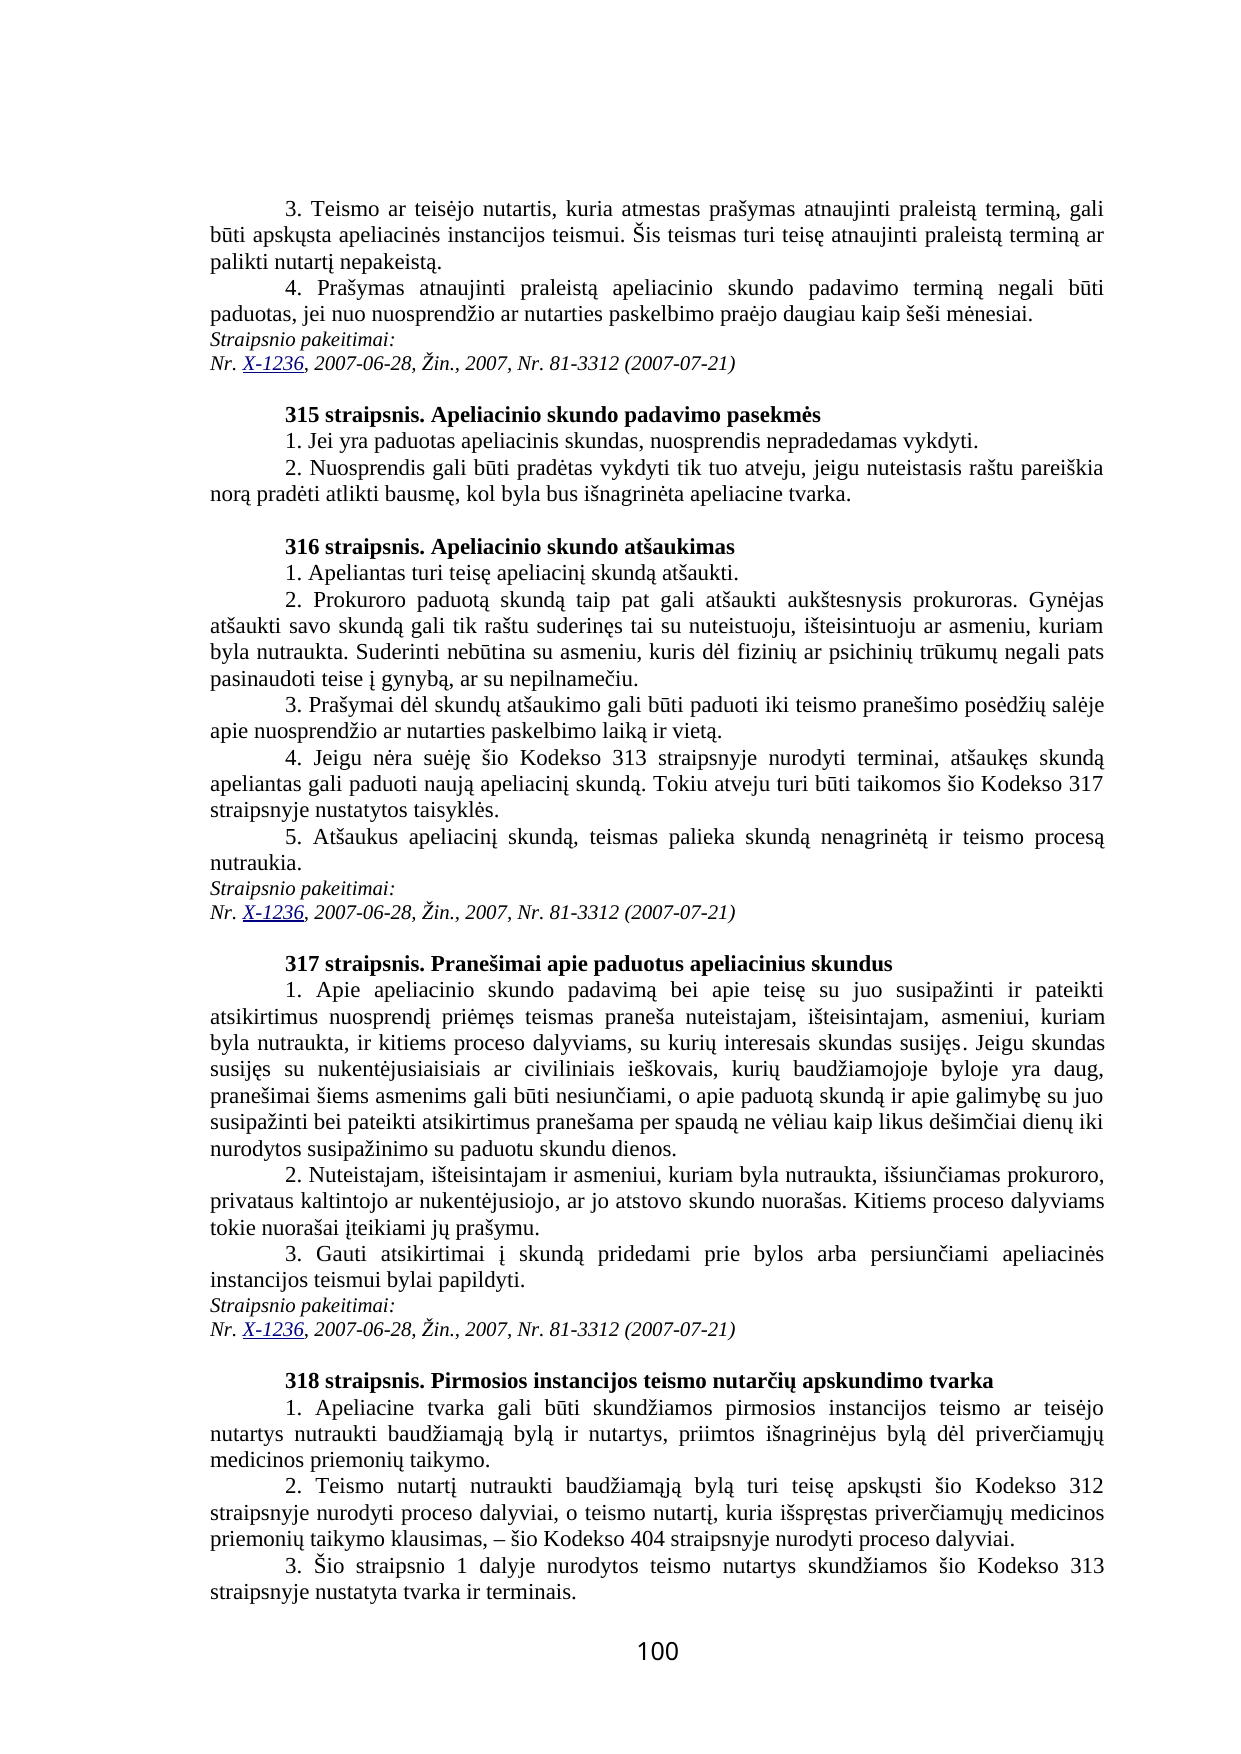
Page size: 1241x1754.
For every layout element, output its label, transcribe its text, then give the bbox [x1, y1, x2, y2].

text Straipsnio pakeitimai: [210, 327, 1106, 351]
text 2. Teismo nutartį nutraukti baudžiamąją bylą turi teisę apskųsti šio Kodekso 312 straipsnyje nurodyti proceso dalyviai, o teismo nutartį, kuria išspręstas priverčiamųjų medicinos priemonių taikymo klausimas, – šio Kodekso 404 straipsnyje nurodyti proceso dalyviai. [210, 1473, 1106, 1552]
text 1. Apeliantas turi teisę apeliacinį skundą atšaukti. [210, 559, 1106, 586]
text 4. Prašymas atnaujinti praleistą apeliacinio skundo padavimo terminą negali būti paduotas, jei nuo nuosprendžio ar nutarties paskelbimo praėjo daugiau kaip šeši mėnesiai. [210, 274, 1106, 327]
text 2. Nuosprendis gali būti pradėtas vykdyti tik tuo atveju, jeigu nuteistasis raštu pareiškia norą pradėti atlikti bausmę, kol byla bus išnagrinėta apeliacine tvarka. [210, 454, 1106, 507]
text Nr. X-1236, 2007-06-28, Žin., 2007, Nr. 81-3312 (2007-07-21) [210, 351, 1106, 375]
text Nr. X-1236, 2007-06-28, Žin., 2007, Nr. 81-3312 (2007-07-21) [210, 1317, 1106, 1341]
text 2. Nuteistajam, išteisintajam ir asmeniui, kuriam byla nutraukta, išsiunčiamas prokuroro, privataus kaltintojo ar nukentėjusiojo, ar jo atstovo skundo nuorašas. Kitiems proceso dalyviams tokie nuorašai įteikiami jų prašymu. [210, 1161, 1106, 1240]
text 3. Teismo ar teisėjo nutartis, kuria atmestas prašymas atnaujinti praleistą terminą, gali būti apskųsta apeliacinės instancijos teismui. Šis teismas turi teisę atnaujinti praleistą terminą ar palikti nutartį nepakeistą. [210, 195, 1106, 274]
text 3. Šio straipsnio 1 dalyje nurodytos teismo nutartys skundžiamos šio Kodekso 313 straipsnyje nustatyta tvarka ir terminais. [210, 1552, 1106, 1604]
text 316 straipsnis. Apeliacinio skundo atšaukimas [210, 533, 1106, 559]
text 315 straipsnis. Apeliacinio skundo padavimo pasekmės [210, 401, 1106, 428]
text 4. Jeigu nėra suėję šio Kodekso 313 straipsnyje nurodyti terminai, atšaukęs skundą apeliantas gali paduoti naują apeliacinį skundą. Tokiu atveju turi būti taikomos šio Kodekso 317 straipsnyje nustatytos taisyklės. [210, 744, 1106, 823]
text Nr. X-1236, 2007-06-28, Žin., 2007, Nr. 81-3312 (2007-07-21) [210, 900, 1106, 924]
text Straipsnio pakeitimai: [210, 876, 1106, 900]
text 2. Prokuroro paduotą skundą taip pat gali atšaukti aukštesnysis prokuroras. Gynėjas atšaukti savo skundą gali tik raštu suderinęs tai su nuteistuoju, išteisintuoju ar asmeniu, kuriam byla nutraukta. Suderinti nebūtina su asmeniu, kuris dėl fizinių ar psichinių trūkumų negali pats pasinaudoti teise į gynybą, ar su nepilnamečiu. [210, 586, 1106, 691]
text 1. Jei yra paduotas apeliacinis skundas, nuosprendis nepradedamas vykdyti. [210, 428, 1106, 454]
text 5. Atšaukus apeliacinį skundą, teismas palieka skundą nenagrinėtą ir teismo procesą nutraukia. [210, 823, 1106, 876]
text 318 straipsnis. Pirmosios instancijos teismo nutarčių apskundimo tvarka [210, 1367, 1106, 1393]
text 317 straipsnis. Pranešimai apie paduotus apeliacinius skundus [210, 950, 1106, 976]
text 3. Gauti atsikirtimai į skundą pridedami prie bylos arba persiunčiami apeliacinės instancijos teismui bylai papildyti. [210, 1240, 1106, 1293]
text 1. Apie apeliacinio skundo padavimą bei apie teisę su juo susipažinti ir pateikti atsikirtimus nuosprendį priėmęs teismas praneša nuteistajam, išteisintajam, asmeniui, kuriam byla nutraukta, ir kitiems proceso dalyviams, su kurių interesais skundas susijęs. Jeigu skundas susijęs su nukentėjusiaisiais ar civiliniais ieškovais, kurių baudžiamojoje byloje yra daug, pranešimai šiems asmenims gali būti nesiunčiami, o apie paduotą skundą ir apie galimybę su juo susipažinti bei pateikti atsikirtimus pranešama per spaudą ne vėliau kaip likus dešimčiai dienų iki nurodytos susipažinimo su paduotu skundu dienos. [210, 976, 1106, 1161]
text Straipsnio pakeitimai: [210, 1293, 1106, 1317]
text 3. Prašymai dėl skundų atšaukimo gali būti paduoti iki teismo pranešimo posėdžių salėje apie nuosprendžio ar nutarties paskelbimo laiką ir vietą. [210, 691, 1106, 744]
text 1. Apeliacine tvarka gali būti skundžiamos pirmosios instancijos teismo ar teisėjo nutartys nutraukti baudžiamąją bylą ir nutartys, priimtos išnagrinėjus bylą dėl priverčiamųjų medicinos priemonių taikymo. [210, 1393, 1106, 1473]
